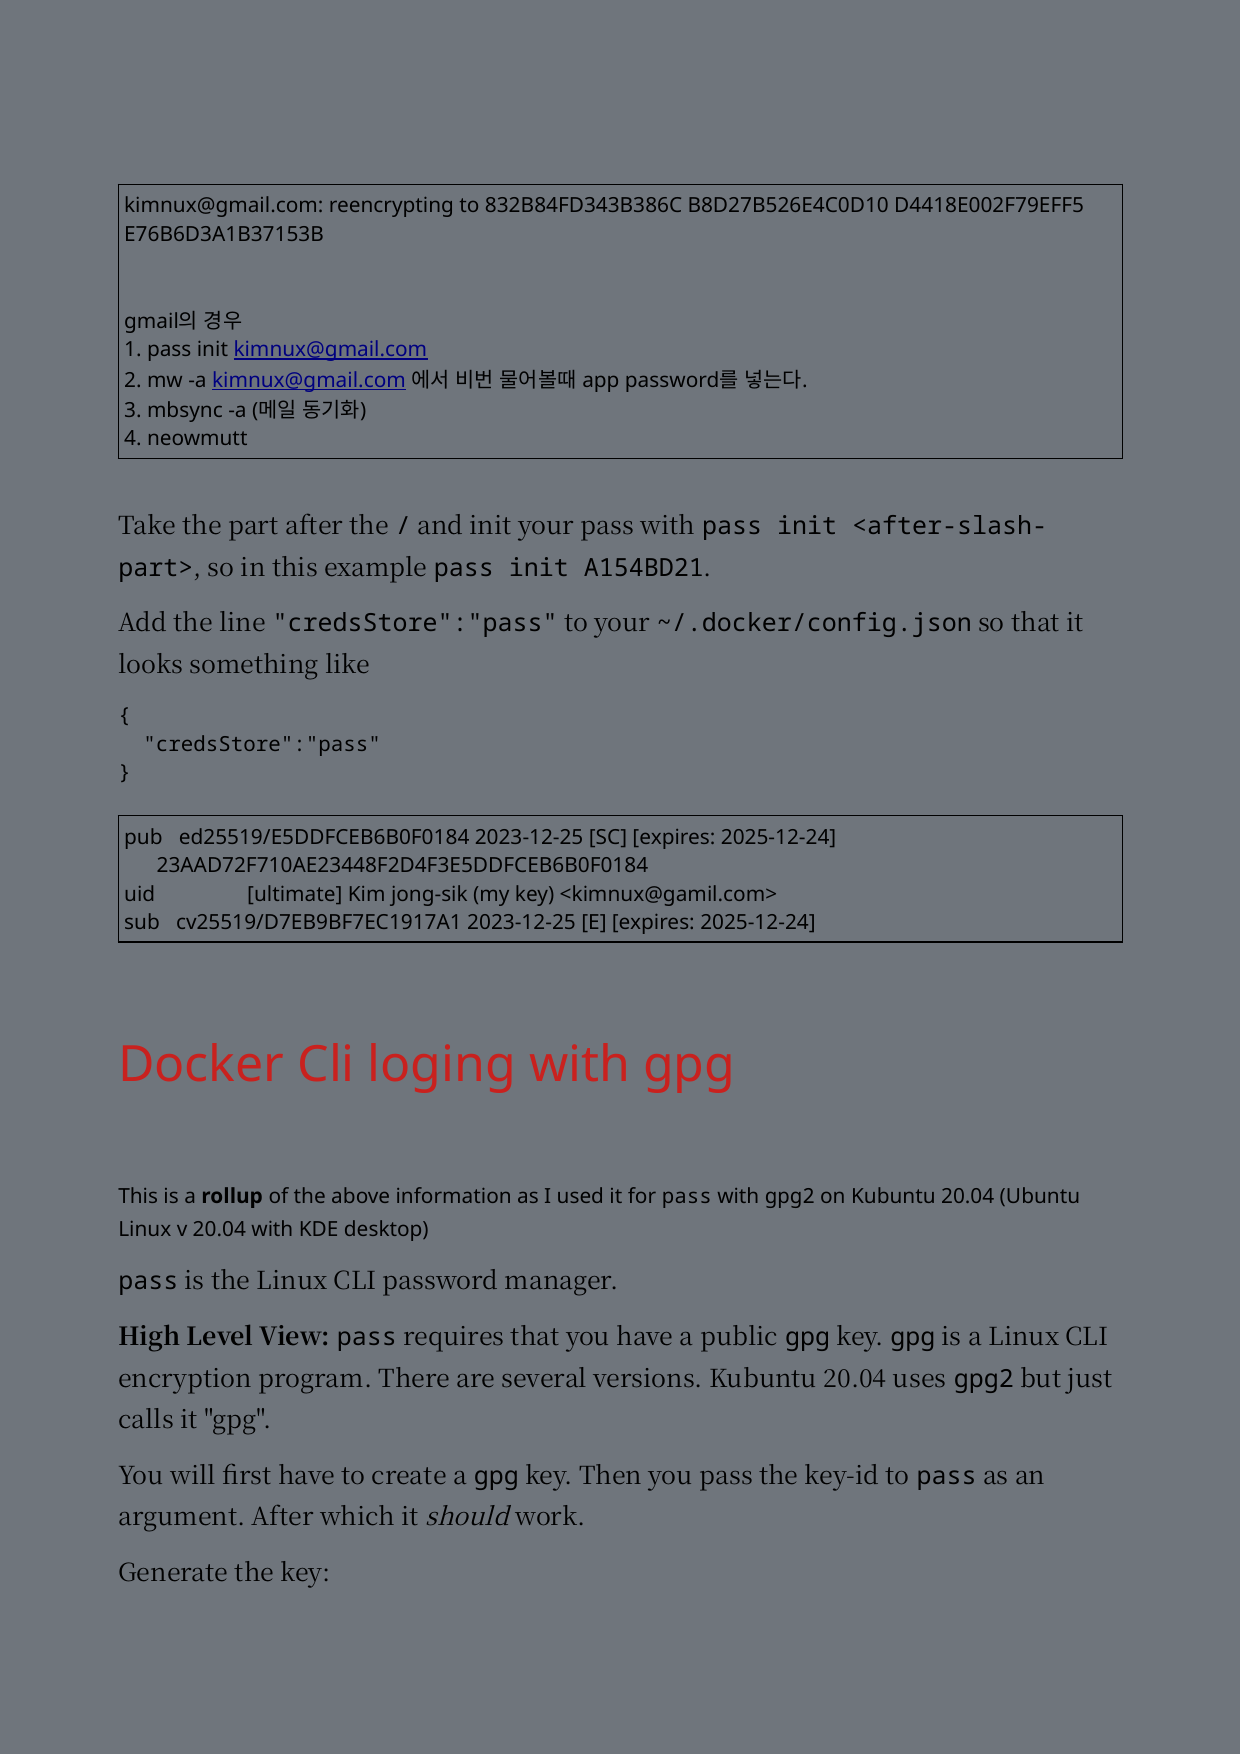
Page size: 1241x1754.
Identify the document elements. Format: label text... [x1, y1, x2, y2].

text This is a rollup of the above information as I used it for pass with gpg2 on Kubuntu 20.04 (Ubuntu Linux v 20.04 with KDE desktop) [118, 1181, 1122, 1242]
text Take the part after the / and init your pass with pass init <after-slash-part>, so in this example pass init A154BD21. [118, 506, 1122, 583]
text "credsStore":"pass" [118, 729, 1122, 757]
text Docker Cli loging with gpg [118, 1028, 1122, 1096]
table_header pub ed25519/E5DDFCEB6B0F0184 2023-12-25 [SC] [expires: 2025-12-24] 23AAD72F710AE23448F2D4F3E5DDFCEB6B0F0184 uid [ultimate] Kim jong-sik (my key) <kimnux@gamil.com> sub cv25519/D7EB9BF7EC1917A1 2023-12-25 [E] [expires: 2025-12-24] [119, 816, 1122, 941]
text You will first have to create a gpg key. Then you pass the key-id to pass as an argument. After which it should work. [118, 1455, 1122, 1533]
text pass is the Linux CLI password manager. [118, 1261, 1122, 1297]
text Generate the key: [118, 1553, 1122, 1588]
text High Level View: pass requires that you have a public gpg key. gpg is a Linux CLI encryption program. There are several versions. Kubuntu 20.04 uses gpg2 but just calls it "gpg". [118, 1317, 1122, 1436]
table_header kimnux@gmail.com: reencrypting to 832B84FD343B386C B8D27B526E4C0D10 D4418E002F79EFF5 E76B6D3A1B37153B gmail의 경우 1. pass init kimnux@gmail.com 2. mw -a kimnux@gmail.com 에서 비번 물어볼때 app password를 넣는다. 3. mbsync -a (메일 동기화) 4. neowmutt [119, 185, 1122, 458]
text } [118, 757, 1122, 786]
text Add the line "credsStore":"pass" to your ~/.docker/config.json so that it looks something like [118, 603, 1122, 680]
text { [118, 700, 1122, 729]
